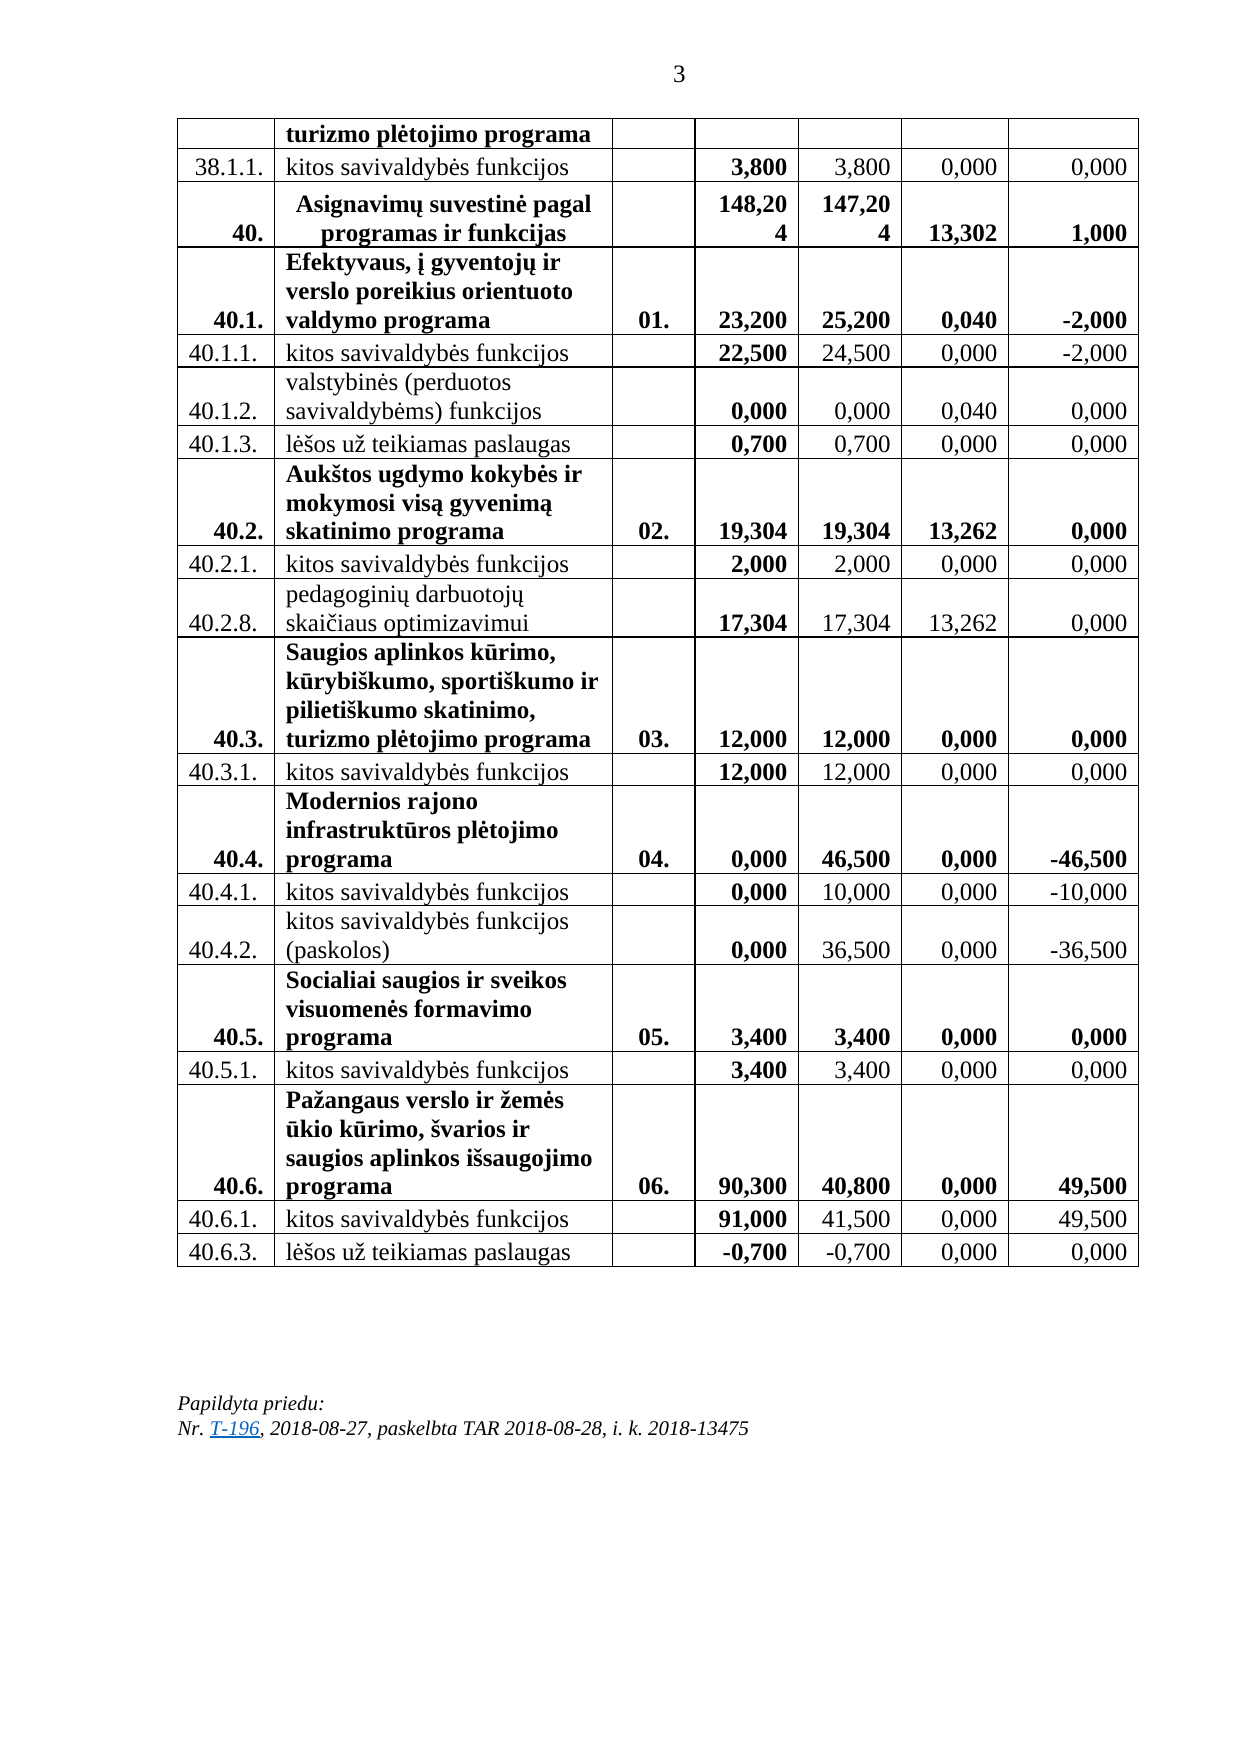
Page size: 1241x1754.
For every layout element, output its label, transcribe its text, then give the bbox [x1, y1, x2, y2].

table_cell 40.2.8. [178, 579, 274, 636]
table_cell 0,000 [902, 786, 1008, 873]
table_cell 0,000 [902, 906, 1008, 964]
table_cell 3,400 [696, 965, 798, 1051]
table_cell 40.2.1. [178, 546, 274, 578]
table_cell 41,500 [799, 1201, 901, 1233]
table_cell 0,000 [902, 546, 1008, 578]
table_cell 40.4.1. [178, 874, 274, 905]
table_cell 148,204 [696, 182, 798, 246]
table_cell 0,000 [1009, 546, 1138, 578]
table_cell -36,500 [1009, 906, 1138, 964]
table_cell Saugios aplinkos kūrimo, kūrybiškumo, sportiškumo ir pilietiškumo skatinimo, turizmo plėtojimo programa [275, 638, 612, 752]
table_cell 40.5.1. [178, 1052, 274, 1084]
table_cell lėšos už teikiamas paslaugas [275, 1234, 612, 1266]
table_cell 3,800 [696, 149, 798, 181]
table_cell 40.1.3. [178, 426, 274, 458]
table_cell [1009, 119, 1138, 148]
table_cell lėšos už teikiamas paslaugas [275, 426, 612, 458]
table_cell -2,000 [1009, 248, 1138, 334]
table_cell 0,040 [902, 368, 1008, 425]
table_cell kitos savivaldybės funkcijos [275, 149, 612, 181]
table_cell 13,262 [902, 459, 1008, 545]
table_cell 0,000 [1009, 579, 1138, 636]
table_cell 24,500 [799, 335, 901, 366]
table_cell [613, 546, 694, 578]
table_cell 0,000 [902, 638, 1008, 752]
table_cell 23,200 [696, 248, 798, 334]
table_cell 0,000 [1009, 368, 1138, 425]
table_cell kitos savivaldybės funkcijos (paskolos) [275, 906, 612, 964]
table_cell 02. [613, 459, 694, 545]
table_cell 0,000 [1009, 965, 1138, 1051]
table_cell 0,000 [902, 965, 1008, 1051]
table_cell [613, 119, 694, 148]
table_cell 0,000 [1009, 638, 1138, 752]
table_cell 19,304 [696, 459, 798, 545]
table_cell [902, 119, 1008, 148]
table_cell 2,000 [799, 546, 901, 578]
table_cell 17,304 [696, 579, 798, 636]
table_cell 10,000 [799, 874, 901, 905]
table_cell [613, 426, 694, 458]
table_cell 0,000 [1009, 1052, 1138, 1084]
table_cell 12,000 [696, 638, 798, 752]
table_cell 0,000 [902, 149, 1008, 181]
table_cell 25,200 [799, 248, 901, 334]
table_cell -0,700 [799, 1234, 901, 1266]
table_cell kitos savivaldybės funkcijos [275, 874, 612, 905]
table_cell 12,000 [799, 754, 901, 785]
table_cell 12,000 [799, 638, 901, 752]
table_cell Socialiai saugios ir sveikos visuomenės formavimo programa [275, 965, 612, 1051]
table_cell 1,000 [1009, 182, 1138, 246]
text Papildyta priedu: [177, 1391, 1181, 1415]
table_cell -0,700 [696, 1234, 798, 1266]
table_cell 0,700 [799, 426, 901, 458]
table_cell 0,000 [902, 754, 1008, 785]
table_cell 0,000 [902, 1234, 1008, 1266]
table_cell kitos savivaldybės funkcijos [275, 335, 612, 366]
table_cell 0,000 [1009, 1234, 1138, 1266]
table_cell -10,000 [1009, 874, 1138, 905]
table_cell Modernios rajono infrastruktūros plėtojimo programa [275, 786, 612, 873]
table_cell 40.4. [178, 786, 274, 873]
table_cell 12,000 [696, 754, 798, 785]
table_cell [613, 368, 694, 425]
table_cell 13,262 [902, 579, 1008, 636]
table_cell [613, 1052, 694, 1084]
table_cell 40.1. [178, 248, 274, 334]
table_cell 38.1.1. [178, 149, 274, 181]
table_cell 06. [613, 1085, 694, 1200]
table_cell 01. [613, 248, 694, 334]
table_cell turizmo plėtojimo programa [275, 119, 612, 148]
table_cell 0,000 [1009, 149, 1138, 181]
table_cell [613, 754, 694, 785]
table_cell 0,000 [902, 335, 1008, 366]
table_cell 0,700 [696, 426, 798, 458]
table_cell 22,500 [696, 335, 798, 366]
table_cell 05. [613, 965, 694, 1051]
table_cell 91,000 [696, 1201, 798, 1233]
table_cell 40.6.3. [178, 1234, 274, 1266]
table_cell kitos savivaldybės funkcijos [275, 546, 612, 578]
table_cell 40,800 [799, 1085, 901, 1200]
table_cell [613, 182, 694, 246]
table_cell 40.6. [178, 1085, 274, 1200]
table_cell 0,000 [696, 906, 798, 964]
table_cell -2,000 [1009, 335, 1138, 366]
table_cell valstybinės (perduotos savivaldybėms) funkcijos [275, 368, 612, 425]
table_cell 0,040 [902, 248, 1008, 334]
table_cell kitos savivaldybės funkcijos [275, 1052, 612, 1084]
table_cell 0,000 [696, 786, 798, 873]
table_cell 147,204 [799, 182, 901, 246]
table_cell kitos savivaldybės funkcijos [275, 754, 612, 785]
table_cell 40.3. [178, 638, 274, 752]
table_cell Aukštos ugdymo kokybės ir mokymosi visą gyvenimą skatinimo programa [275, 459, 612, 545]
table_cell -46,500 [1009, 786, 1138, 873]
table_cell [613, 874, 694, 905]
table_cell Asignavimų suvestinė pagal programas ir funkcijas [275, 182, 612, 246]
table_cell 0,000 [902, 1052, 1008, 1084]
table_cell [613, 1201, 694, 1233]
table_cell [613, 149, 694, 181]
table_cell 3,400 [696, 1052, 798, 1084]
table_cell 46,500 [799, 786, 901, 873]
table_cell Pažangaus verslo ir žemės ūkio kūrimo, švarios ir saugios aplinkos išsaugojimo programa [275, 1085, 612, 1200]
table_cell pedagoginių darbuotojų skaičiaus optimizavimui [275, 579, 612, 636]
table_cell 13,302 [902, 182, 1008, 246]
table_cell 0,000 [696, 368, 798, 425]
table_cell [799, 119, 901, 148]
table_cell 3,800 [799, 149, 901, 181]
table_cell [613, 579, 694, 636]
table_cell 19,304 [799, 459, 901, 545]
table_cell 40.5. [178, 965, 274, 1051]
table_cell [613, 1234, 694, 1266]
table_cell 40.2. [178, 459, 274, 545]
table_cell kitos savivaldybės funkcijos [275, 1201, 612, 1233]
table_cell 3,400 [799, 1052, 901, 1084]
table_cell 0,000 [902, 426, 1008, 458]
table_cell [613, 335, 694, 366]
table_cell 40.4.2. [178, 906, 274, 964]
table_cell 03. [613, 638, 694, 752]
table_cell 90,300 [696, 1085, 798, 1200]
table_cell 17,304 [799, 579, 901, 636]
table_cell 0,000 [1009, 459, 1138, 545]
table_cell 40.3.1. [178, 754, 274, 785]
table_cell 49,500 [1009, 1201, 1138, 1233]
table_cell 36,500 [799, 906, 901, 964]
table_cell 0,000 [799, 368, 901, 425]
table_cell 40.1.2. [178, 368, 274, 425]
table_cell [178, 119, 274, 148]
table_cell 0,000 [1009, 754, 1138, 785]
table_cell 0,000 [902, 1085, 1008, 1200]
table_cell 40. [178, 182, 274, 246]
table_cell 40.6.1. [178, 1201, 274, 1233]
table_cell 0,000 [1009, 426, 1138, 458]
table_cell 0,000 [902, 1201, 1008, 1233]
table_cell 40.1.1. [178, 335, 274, 366]
table_cell Efektyvaus, į gyventojų ir verslo poreikius orientuoto valdymo programa [275, 248, 612, 334]
table_cell 0,000 [902, 874, 1008, 905]
table_cell 49,500 [1009, 1085, 1138, 1200]
table_cell 0,000 [696, 874, 798, 905]
text Nr. T-196, 2018-08-27, paskelbta TAR 2018-08-28, i. k. 2018-13475 [177, 1415, 1181, 1439]
table_cell [696, 119, 798, 148]
table_cell 2,000 [696, 546, 798, 578]
table_cell 3,400 [799, 965, 901, 1051]
table_cell 04. [613, 786, 694, 873]
table_cell [613, 906, 694, 964]
